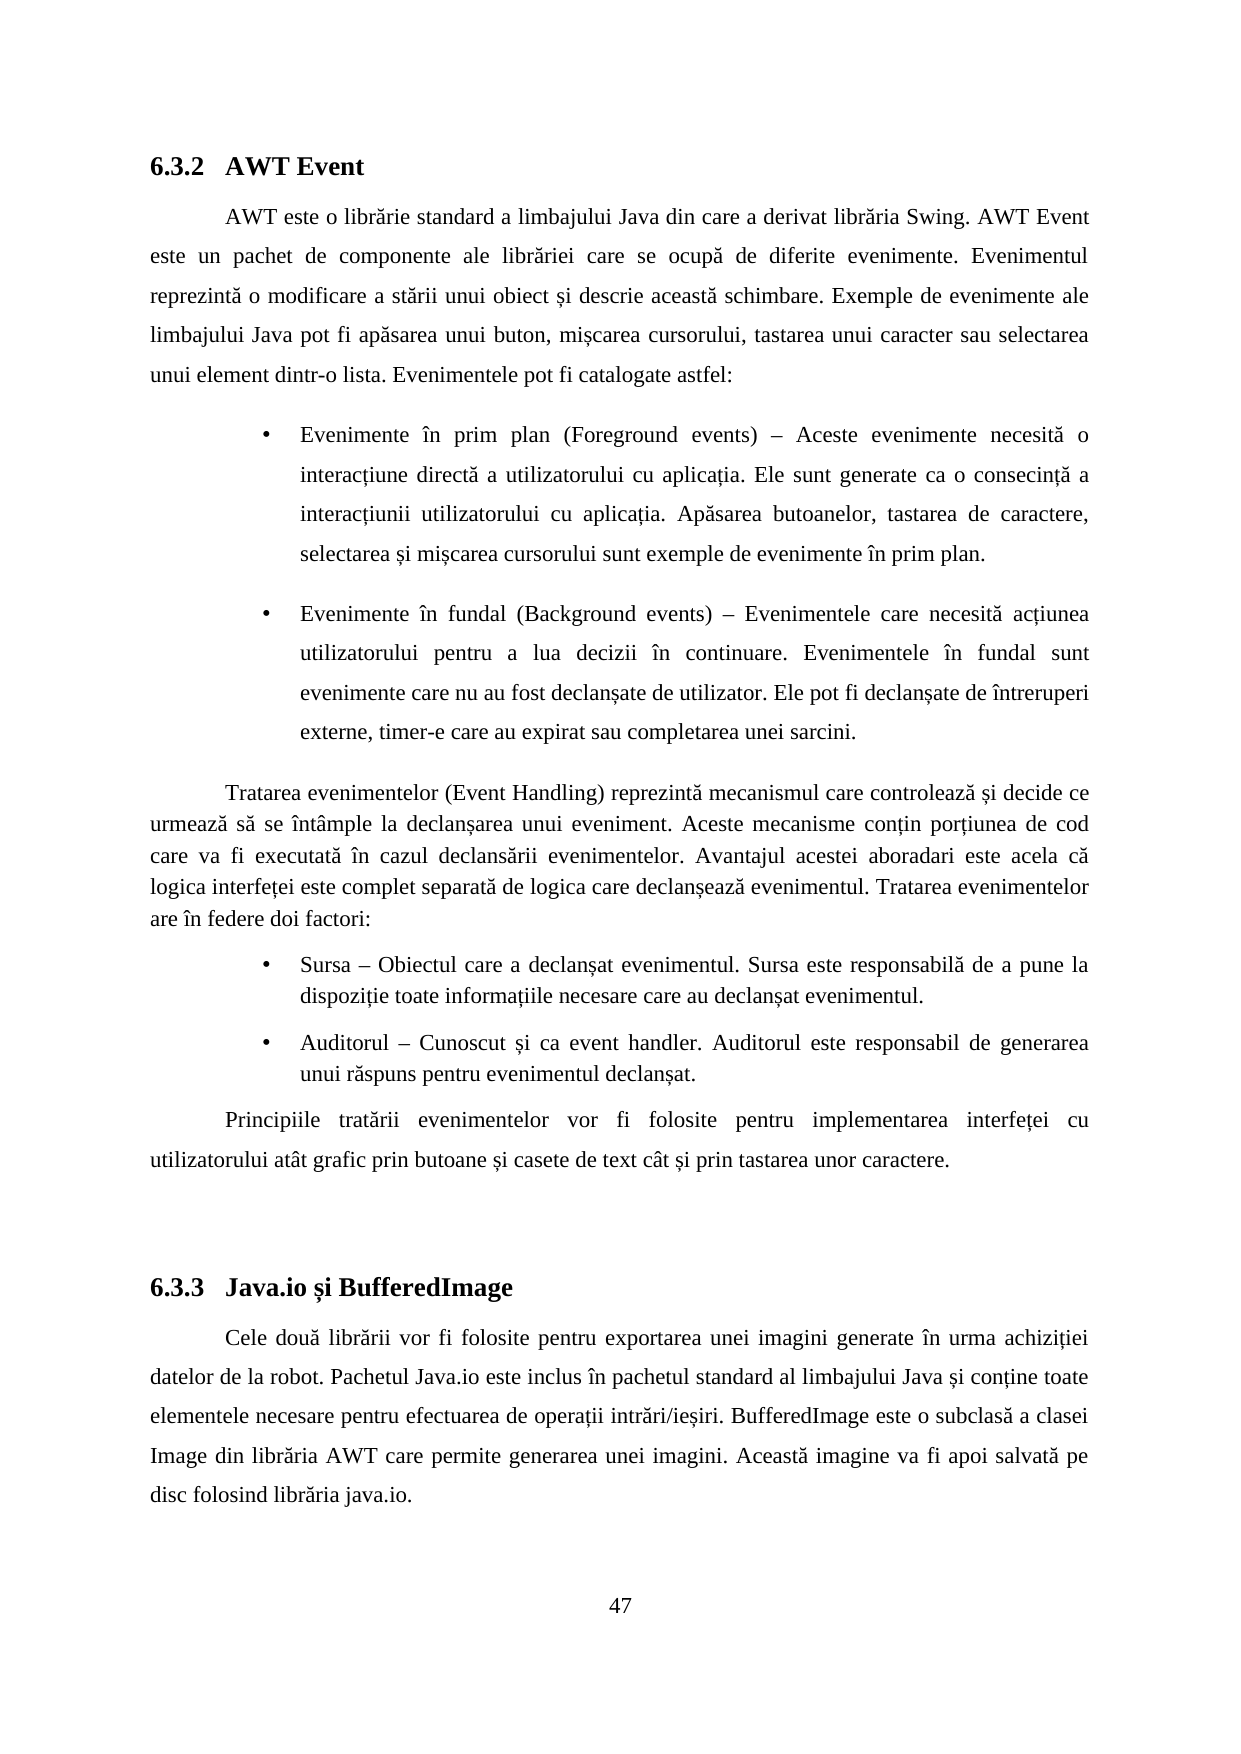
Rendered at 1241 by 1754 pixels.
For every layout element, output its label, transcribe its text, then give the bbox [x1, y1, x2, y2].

text Tratarea evenimentelor (Event Handling) reprezintă mecanismul care controlează și decide ce urmează să se întâmple la declanșarea unui eveniment. Aceste mecanisme conțin porțiunea de cod care va fi executată în cazul declansării evenimentelor. Avantajul acestei aboradari este acela că logica interfeței este complet separată de logica care declanșează evenimentul. Tratarea evenimentelor are în federe doi factori: [150, 779, 1091, 931]
list Evenimente în fundal (Background events) – Evenimentele care necesită acțiunea utilizatorului pentru a lua decizii în continuare. Evenimentele în fundal sunt evenimente care nu au fost declanșate de utilizator. Ele pot fi declanșate de întreruperi externe, timer-e care au expirat sau completarea unei sarcini. [262, 600, 1091, 745]
subtitle Java.io și BufferedImage [150, 1271, 1091, 1302]
list Sursa – Obiectul care a declanșat evenimentul. Sursa este responsabilă de a pune la dispoziție toate informațiile necesare care au declanșat evenimentul. [262, 951, 1091, 1009]
list Auditorul – Cunoscut și ca event handler. Auditorul este responsabil de generarea unui răspuns pentru evenimentul declanșat. [262, 1029, 1091, 1087]
text Cele două librării vor fi folosite pentru exportarea unei imagini generate în urma achiziției datelor de la robot. Pachetul Java.io este inclus în pachetul standard al limbajului Java și conține toate elementele necesare pentru efectuarea de operații intrări/ieșiri. BufferedImage este o subclasă a clasei Image din librăria AWT care permite generarea unei imagini. Această imagine va fi apoi salvată pe disc folosind librăria java.io. [150, 1324, 1091, 1508]
text AWT este o librărie standard a limbajului Java din care a derivat librăria Swing. AWT Event este un pachet de componente ale librăriei care se ocupă de diferite evenimente. Evenimentul reprezintă o modificare a stării unui obiect și descrie această schimbare. Exemple de evenimente ale limbajului Java pot fi apăsarea unui buton, mișcarea cursorului, tastarea unui caracter sau selectarea unui element dintr-o lista. Evenimentele pot fi catalogate astfel: [150, 203, 1091, 387]
list Evenimente în prim plan (Foreground events) – Aceste evenimente necesită o interacțiune directă a utilizatorului cu aplicația. Ele sunt generate ca o consecință a interacțiunii utilizatorului cu aplicația. Apăsarea butoanelor, tastarea de caractere, selectarea și mișcarea cursorului sunt exemple de evenimente în prim plan. [262, 421, 1091, 566]
subtitle AWT Event [150, 150, 1091, 181]
text Principiile tratării evenimentelor vor fi folosite pentru implementarea interfeței cu utilizatorului atât grafic prin butoane și casete de text cât și prin tastarea unor caractere. [150, 1106, 1091, 1172]
